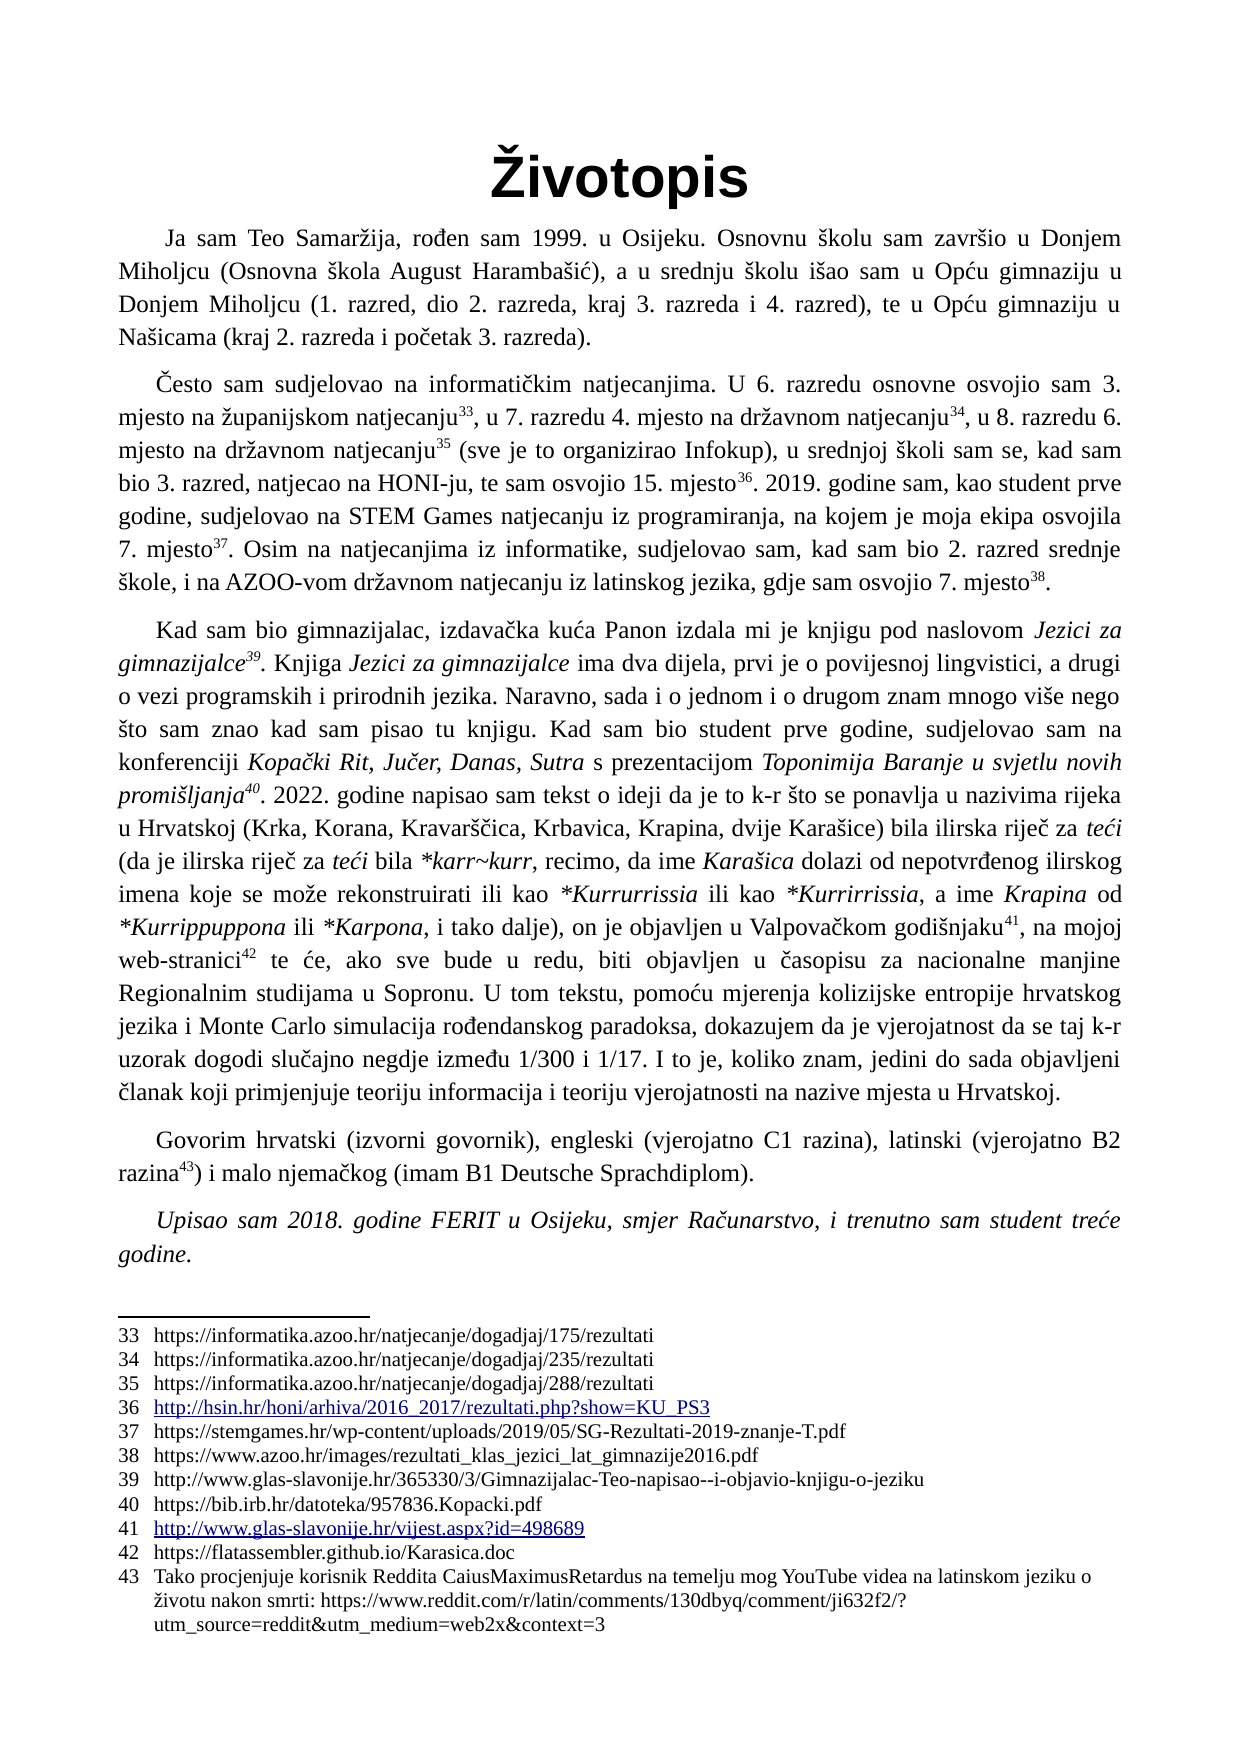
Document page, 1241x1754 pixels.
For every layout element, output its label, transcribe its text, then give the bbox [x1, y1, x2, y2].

text https://flatassembler.github.io/Karasica.doc [118, 1539, 1122, 1564]
text http://www.glas-slavonije.hr/365330/3/Gimnazijalac-Teo-napisao--i-objavio-knjigu-o-jeziku [118, 1467, 1122, 1491]
text https://informatika.azoo.hr/natjecanje/dogadjaj/175/rezultati [118, 1323, 1122, 1347]
text http://www.glas-slavonije.hr/vijest.aspx?id=498689 [118, 1516, 1122, 1539]
text Kad sam bio gimnazijalac, izdavačka kuća Panon izdala mi je knjigu pod naslovom Jezici za gimnazijalce. Knjiga Jezici za gimnazijalce ima dva dijela, prvi je o povijesnoj lingvistici, a drugi o vezi programskih i prirodnih jezika. Naravno, sada i o jednom i o drugom znam mnogo više nego što sam znao kad sam pisao tu knjigu. Kad sam bio student prve godine, sudjelovao sam na konferenciji Kopački Rit, Jučer, Danas, Sutra s prezentacijom Toponimija Baranje u svjetlu novih promišljanja. 2022. godine napisao sam tekst o ideji da je to k-r što se ponavlja u nazivima rijeka u Hrvatskoj (Krka, Korana, Kravarščica, Krbavica, Krapina, dvije Karašice) bila ilirska riječ za teći (da je ilirska riječ za teći bila *karr~kurr, recimo, da ime Karašica dolazi od nepotvrđenog ilirskog imena koje se može rekonstruirati ili kao *Kurrurrissia ili kao *Kurrirrissia, a ime Krapina od *Kurrippuppona ili *Karpona, i tako dalje), on je objavljen u Valpovačkom godišnjaku, na mojoj web-stranici te će, ako sve bude u redu, biti objavljen u časopisu za nacionalne manjine Regionalnim studijama u Sopronu. U tom tekstu, pomoću mjerenja kolizijske entropije hrvatskog jezika i Monte Carlo simulacija rođendanskog paradoksa, dokazujem da je vjerojatnost da se taj k-r uzorak dogodi slučajno negdje između 1/300 i 1/17. I to je, koliko znam, jedini do sada objavljeni članak koji primjenjuje teoriju informacija i teoriju vjerojatnosti na nazive mjesta u Hrvatskoj. [118, 615, 1122, 1106]
text Upisao sam 2018. godine FERIT u Osijeku, smjer Računarstvo, i trenutno sam student treće godine. [118, 1206, 1122, 1267]
text Često sam sudjelovao na informatičkim natjecanjima. U 6. razredu osnovne osvojio sam 3. mjesto na županijskom natjecanju, u 7. razredu 4. mjesto na državnom natjecanju, u 8. razredu 6. mjesto na državnom natjecanju (sve je to organizirao Infokup), u srednjoj školi sam se, kad sam bio 3. razred, natjecao na HONI-ju, te sam osvojio 15. mjesto. 2019. godine sam, kao student prve godine, sudjelovao na STEM Games natjecanju iz programiranja, na kojem je moja ekipa osvojila 7. mjesto. Osim na natjecanjima iz informatike, sudjelovao sam, kad sam bio 2. razred srednje škole, i na AZOO-vom državnom natjecanju iz latinskog jezika, gdje sam osvojio 7. mjesto. [118, 369, 1122, 596]
text https://stemgames.hr/wp-content/uploads/2019/05/SG-Rezultati-2019-znanje-T.pdf [118, 1419, 1122, 1443]
text https://www.azoo.hr/images/rezultati_klas_jezici_lat_gimnazije2016.pdf [118, 1443, 1122, 1467]
text https://informatika.azoo.hr/natjecanje/dogadjaj/235/rezultati [118, 1347, 1122, 1371]
text Ja sam Teo Samaržija, rođen sam 1999. u Osijeku. Osnovnu školu sam završio u Donjem Miholjcu (Osnovna škola August Harambašić), a u srednju školu išao sam u Opću gimnaziju u Donjem Miholjcu (1. razred, dio 2. razreda, kraj 3. razreda i 4. razred), te u Opću gimnaziju u Našicama (kraj 2. razreda i početak 3. razreda). [118, 223, 1122, 351]
text http://hsin.hr/honi/arhiva/2016_2017/rezultati.php?show=KU_PS3 [118, 1395, 1122, 1419]
text https://informatika.azoo.hr/natjecanje/dogadjaj/288/rezultati [118, 1371, 1122, 1395]
text Tako procjenjuje korisnik Reddita CaiusMaximusRetardus na temelju mog YouTube videa na latinskom jeziku o životu nakon smrti: https://www.reddit.com/r/latin/comments/130dbyq/comment/ji632f2/?utm_source=reddit&utm_medium=web2x&context=3 [118, 1564, 1122, 1636]
title Životopis [118, 143, 1122, 210]
text Govorim hrvatski (izvorni govornik), engleski (vjerojatno C1 razina), latinski (vjerojatno B2 razina) i malo njemačkog (imam B1 Deutsche Sprachdiplom). [118, 1125, 1122, 1187]
text https://bib.irb.hr/datoteka/957836.Kopacki.pdf [118, 1491, 1122, 1516]
